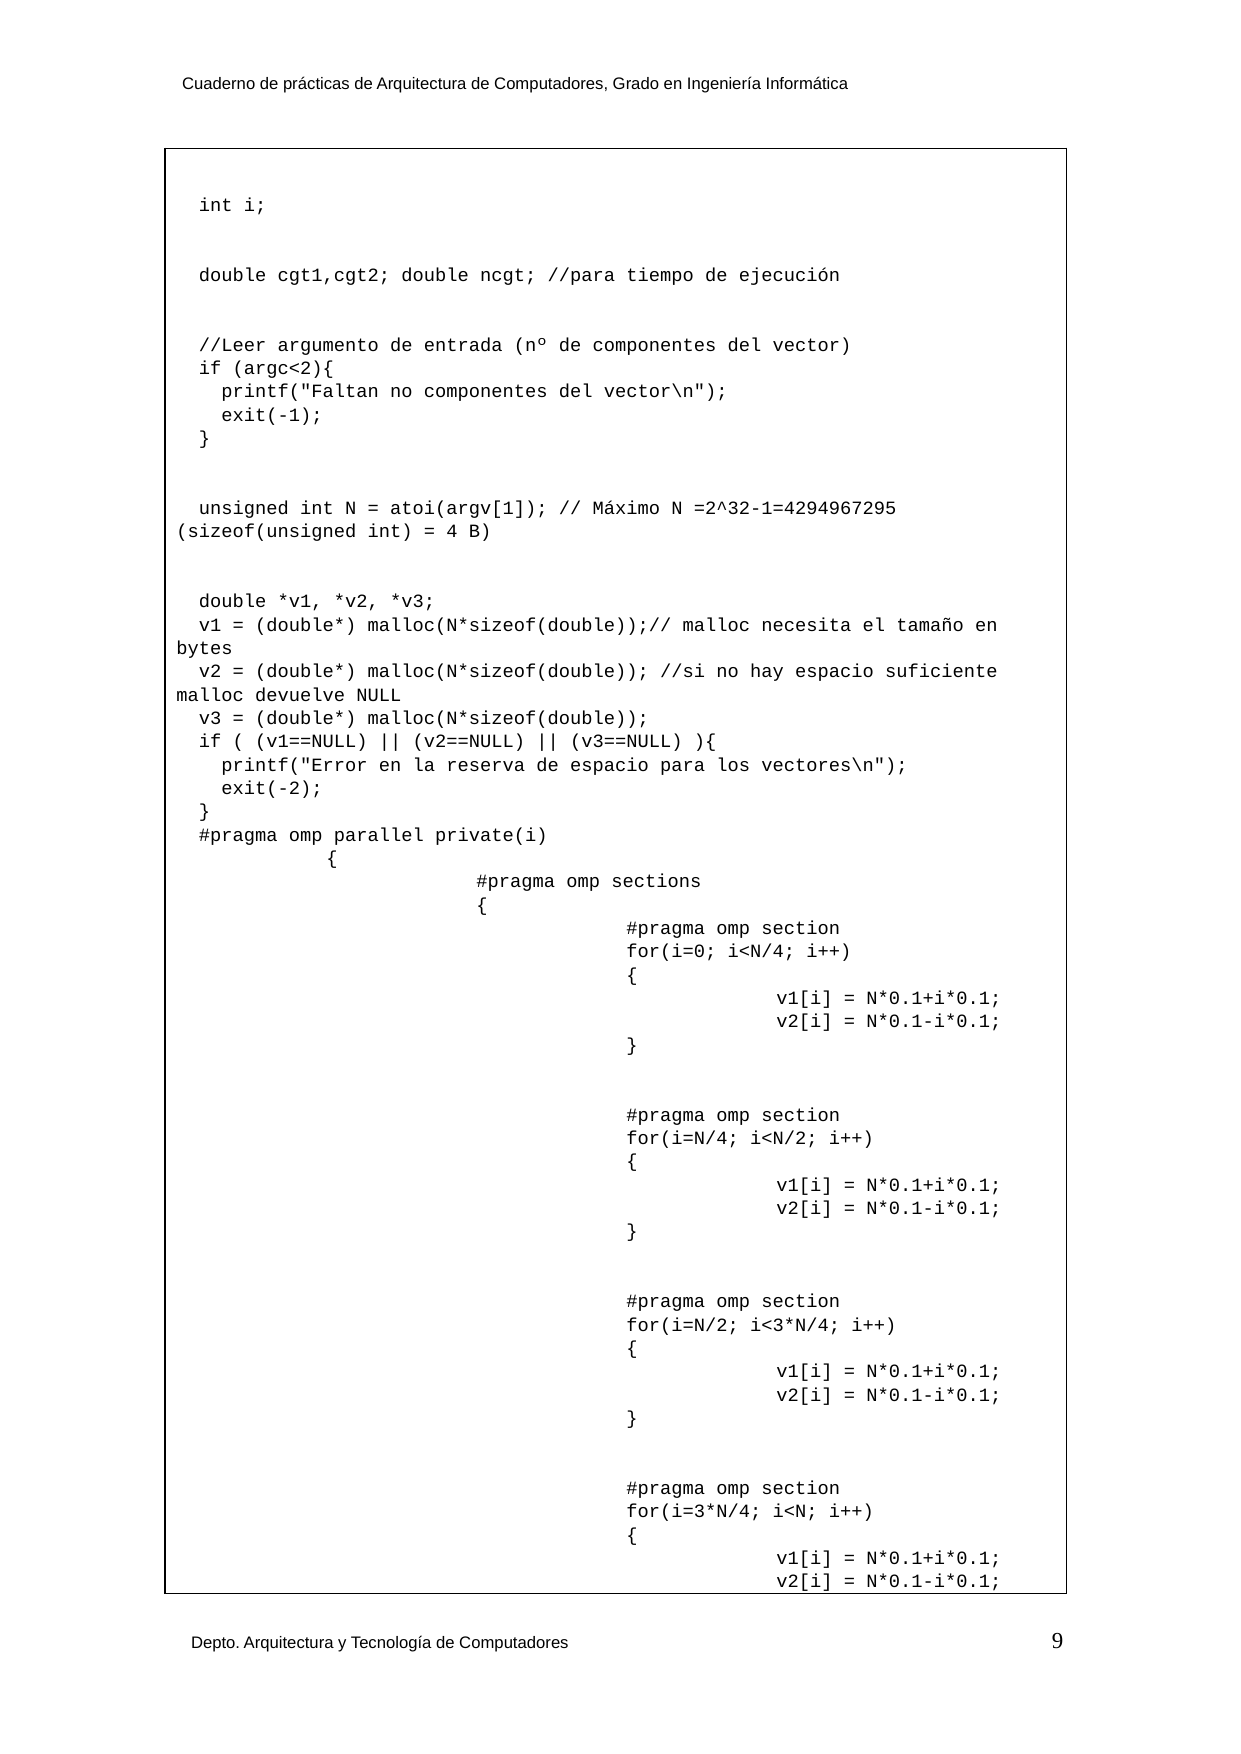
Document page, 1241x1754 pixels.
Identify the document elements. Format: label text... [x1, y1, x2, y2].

table_header int i; double cgt1,cgt2; double ncgt; //para tiempo de ejecución //Leer argumento de entrada (nº de componentes del vector) if (argc<2){ printf("Faltan no componentes del vector\n"); exit(-1); } unsigned int N = atoi(argv[1]); // Máximo N =2^32-1=4294967295 (sizeof(unsigned int) = 4 B) double *v1, *v2, *v3; v1 = (double*) malloc(N*sizeof(double));// malloc necesita el tamaño en bytes v2 = (double*) malloc(N*sizeof(double)); //si no hay espacio suficiente malloc devuelve NULL v3 = (double*) malloc(N*sizeof(double)); if ( (v1==NULL) || (v2==NULL) || (v3==NULL) ){ printf("Error en la reserva de espacio para los vectores\n"); exit(-2); } #pragma omp parallel private(i) { #pragma omp sections { #pragma omp section for(i=0; i<N/4; i++) { v1[i] = N*0.1+i*0.1; v2[i] = N*0.1-i*0.1; } #pragma omp section for(i=N/4; i<N/2; i++) { v1[i] = N*0.1+i*0.1; v2[i] = N*0.1-i*0.1; } #pragma omp section for(i=N/2; i<3*N/4; i++) { v1[i] = N*0.1+i*0.1; v2[i] = N*0.1-i*0.1; } #pragma omp section for(i=3*N/4; i<N; i++) { v1[i] = N*0.1+i*0.1; v2[i] = N*0.1-i*0.1; [166, 149, 1066, 1593]
